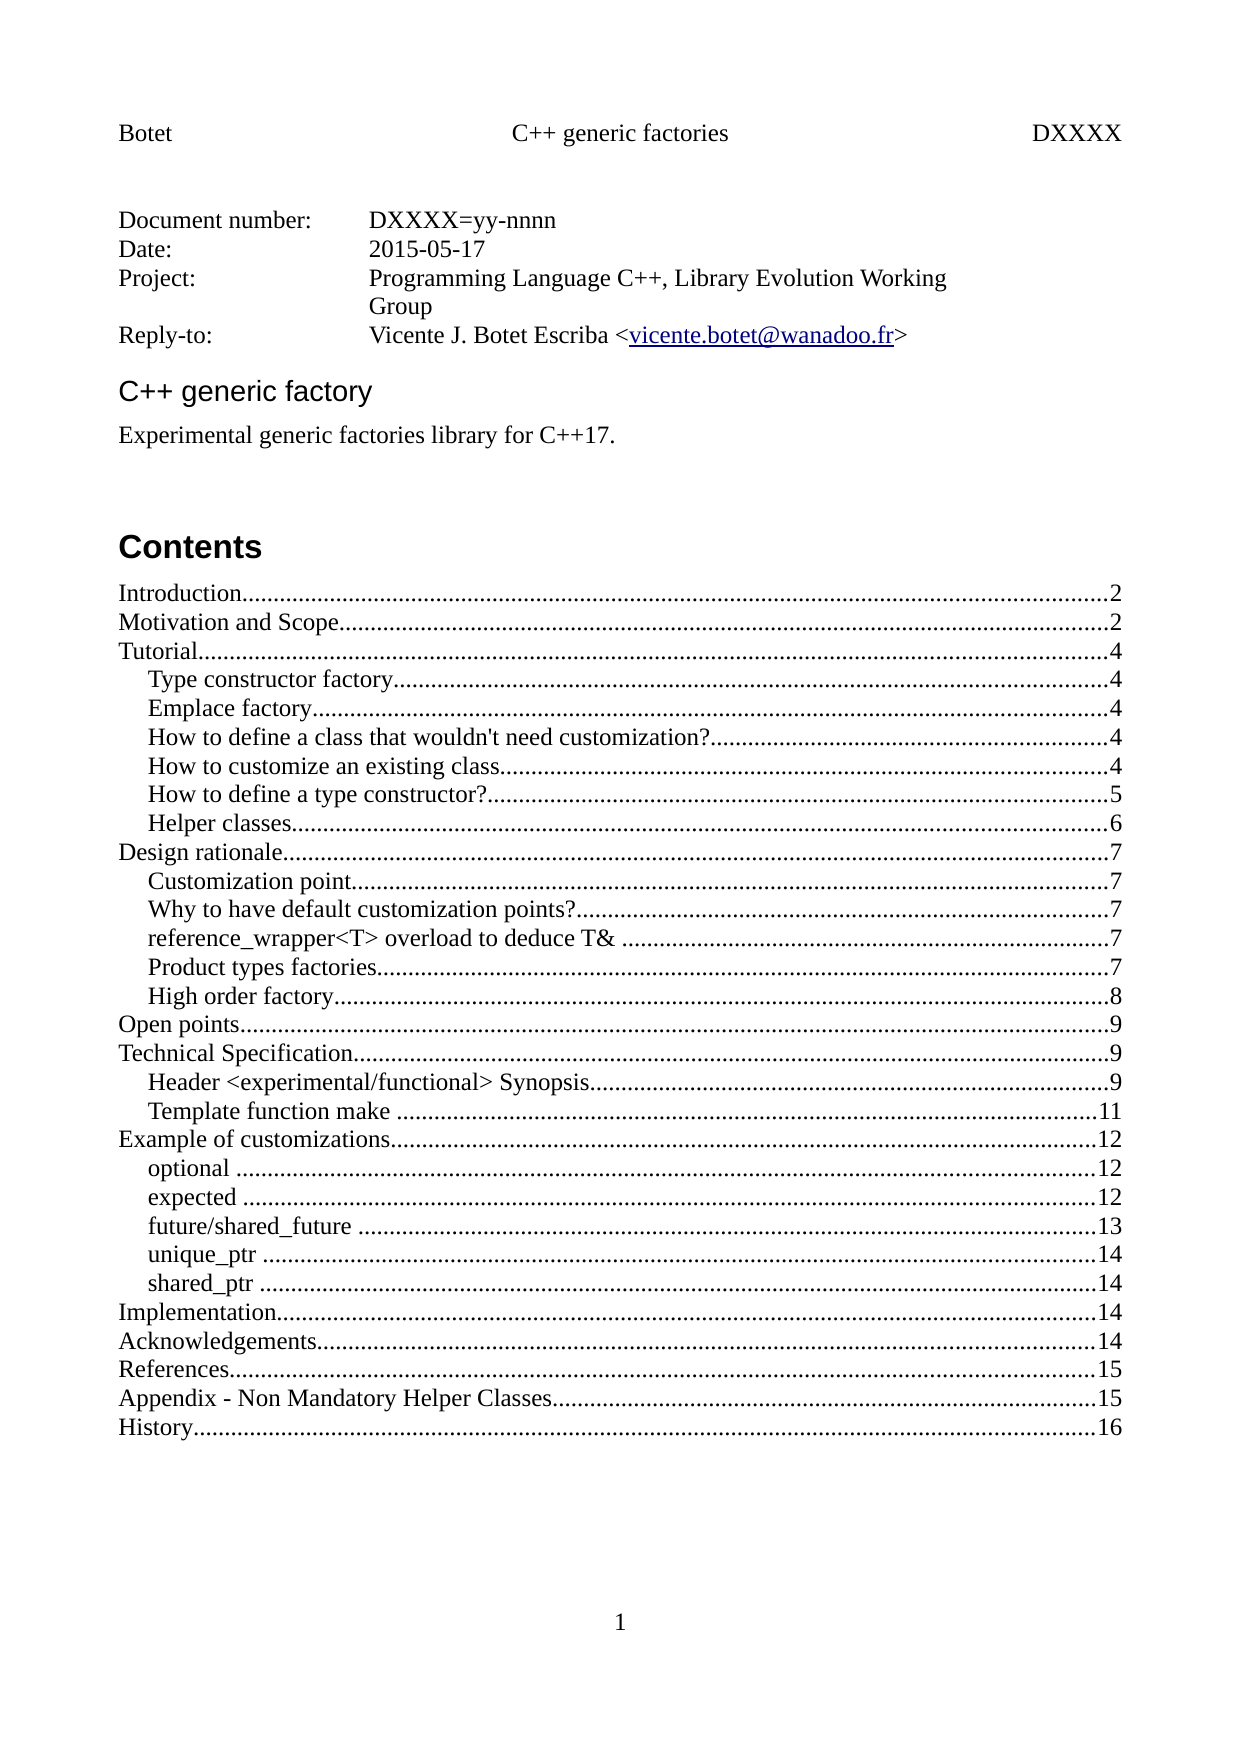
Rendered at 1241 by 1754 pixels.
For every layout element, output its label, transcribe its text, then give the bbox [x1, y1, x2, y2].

text High order factory 8 [148, 981, 1122, 1009]
text Tutorial 4 [118, 636, 1122, 664]
subtitle Contents [118, 527, 1122, 566]
table_header Document number: [118, 205, 368, 234]
table_cell 2015-05-17 [369, 234, 1002, 263]
table_cell Vicente J. Botet Escriba <vicente.botet@wanadoo.fr> [369, 320, 1002, 349]
text Appendix - Non Mandatory Helper Classes 15 [118, 1383, 1122, 1412]
text Product types factories 7 [148, 952, 1122, 981]
text unique_ptr 14 [148, 1239, 1122, 1268]
text optional 12 [148, 1153, 1122, 1182]
text future/shared_future 13 [148, 1211, 1122, 1239]
text Technical Specification 9 [118, 1038, 1122, 1067]
text Introduction 2 [118, 578, 1122, 607]
text expected 12 [148, 1182, 1122, 1211]
text Motivation and Scope 2 [118, 607, 1122, 636]
text Header <experimental/functional> Synopsis 9 [148, 1067, 1122, 1096]
text Implementation 14 [118, 1297, 1122, 1326]
text Customization point 7 [148, 866, 1122, 894]
text Acknowledgements 14 [118, 1326, 1122, 1354]
text Why to have default customization points? 7 [148, 894, 1122, 923]
table_cell Reply-to: [118, 320, 368, 349]
text History 16 [118, 1412, 1122, 1441]
text References 15 [118, 1354, 1122, 1383]
text How to customize an existing class 4 [148, 751, 1122, 779]
text How to define a type constructor? 5 [148, 779, 1122, 808]
text Helper classes 6 [148, 808, 1122, 837]
text shared_ptr 14 [148, 1268, 1122, 1297]
text Example of customizations 12 [118, 1124, 1122, 1153]
subtitle C++ generic factory [118, 374, 1122, 407]
text reference_wrapper<T> overload to deduce T& 7 [148, 923, 1122, 952]
text Emplace factory 4 [148, 693, 1122, 722]
table_cell Programming Language C++, Library Evolution Working Group [369, 263, 1002, 320]
text Design rationale 7 [118, 837, 1122, 866]
text Template function make 11 [148, 1096, 1122, 1124]
text Open points 9 [118, 1009, 1122, 1038]
table_cell Project: [118, 263, 368, 320]
text Experimental generic factories library for C++17. [118, 420, 1122, 449]
text Type constructor factory 4 [148, 664, 1122, 693]
text How to define a class that wouldn't need customization? 4 [148, 722, 1122, 751]
table_cell Date: [118, 234, 368, 263]
table_header DXXXX=yy-nnnn [369, 205, 1002, 234]
